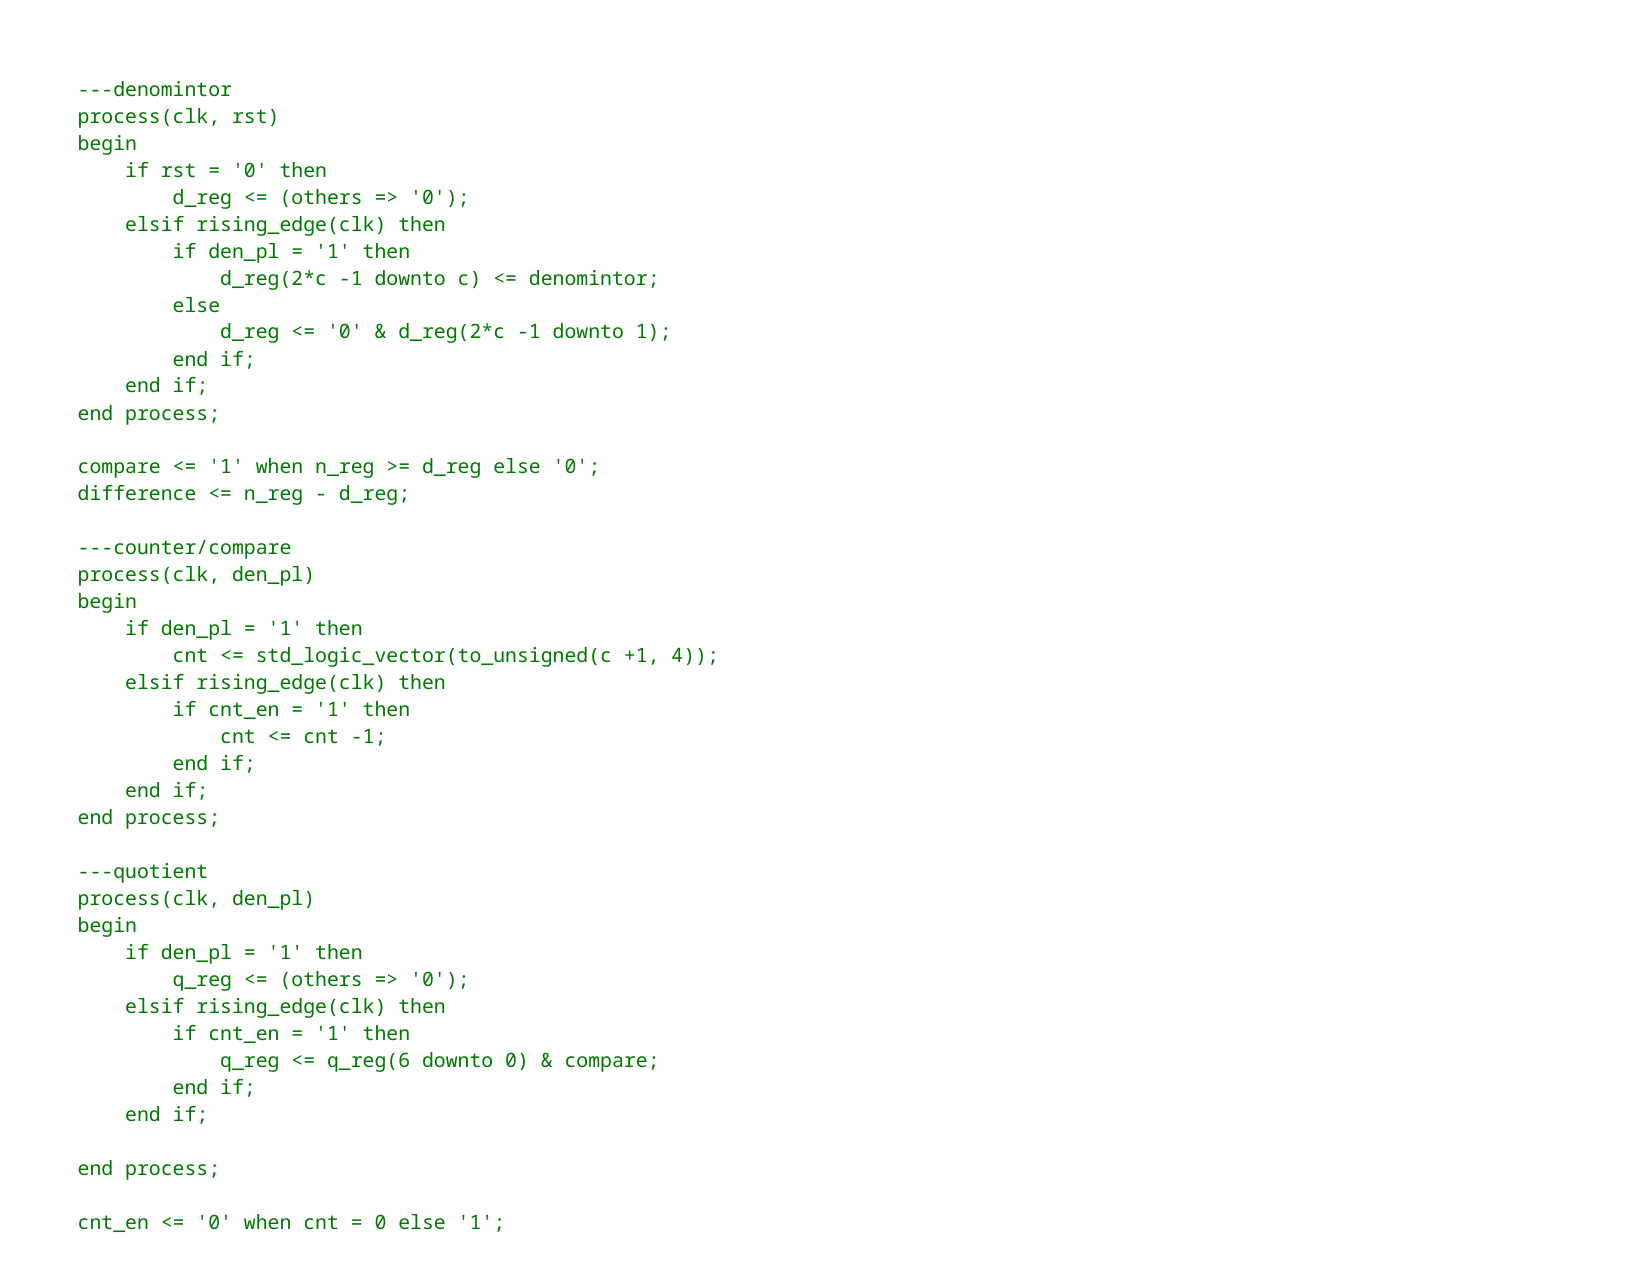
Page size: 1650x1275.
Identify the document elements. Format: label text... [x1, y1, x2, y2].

text process(clk, den_pl) [30, 561, 1620, 588]
text elsif rising_edge(clk) then [30, 668, 1620, 696]
text end if; [30, 1100, 1620, 1127]
text end if; [30, 345, 1620, 372]
text begin [30, 911, 1620, 938]
text cnt_en <= '0' when cnt = 0 else '1'; [30, 1208, 1620, 1235]
text end process; [30, 803, 1620, 830]
text end if; [30, 776, 1620, 803]
text begin [30, 588, 1620, 614]
text if cnt_en = '1' then [30, 696, 1620, 722]
text end process; [30, 1154, 1620, 1181]
text d_reg(2*c -1 downto c) <= denomintor; [30, 264, 1620, 291]
text cnt <= cnt -1; [30, 722, 1620, 749]
text d_reg <= (others => '0'); [30, 183, 1620, 210]
text if den_pl = '1' then [30, 237, 1620, 264]
text ---denomintor [30, 75, 1620, 102]
text end if; [30, 1073, 1620, 1100]
text ---counter/compare [30, 534, 1620, 561]
text if den_pl = '1' then [30, 938, 1620, 965]
text else [30, 291, 1620, 318]
text compare <= '1' when n_reg >= d_reg else '0'; [30, 453, 1620, 480]
text if cnt_en = '1' then [30, 1019, 1620, 1046]
text elsif rising_edge(clk) then [30, 210, 1620, 237]
text difference <= n_reg - d_reg; [30, 480, 1620, 507]
text end if; [30, 372, 1620, 399]
text if rst = '0' then [30, 156, 1620, 183]
text d_reg <= '0' & d_reg(2*c -1 downto 1); [30, 318, 1620, 345]
text ---quotient [30, 857, 1620, 884]
text process(clk, den_pl) [30, 884, 1620, 911]
text cnt <= std_logic_vector(to_unsigned(c +1, 4)); [30, 642, 1620, 668]
text q_reg <= (others => '0'); [30, 965, 1620, 992]
text end if; [30, 749, 1620, 776]
text begin [30, 129, 1620, 156]
text q_reg <= q_reg(6 downto 0) & compare; [30, 1046, 1620, 1073]
text process(clk, rst) [30, 102, 1620, 129]
text end process; [30, 399, 1620, 426]
text if den_pl = '1' then [30, 614, 1620, 642]
text elsif rising_edge(clk) then [30, 992, 1620, 1019]
